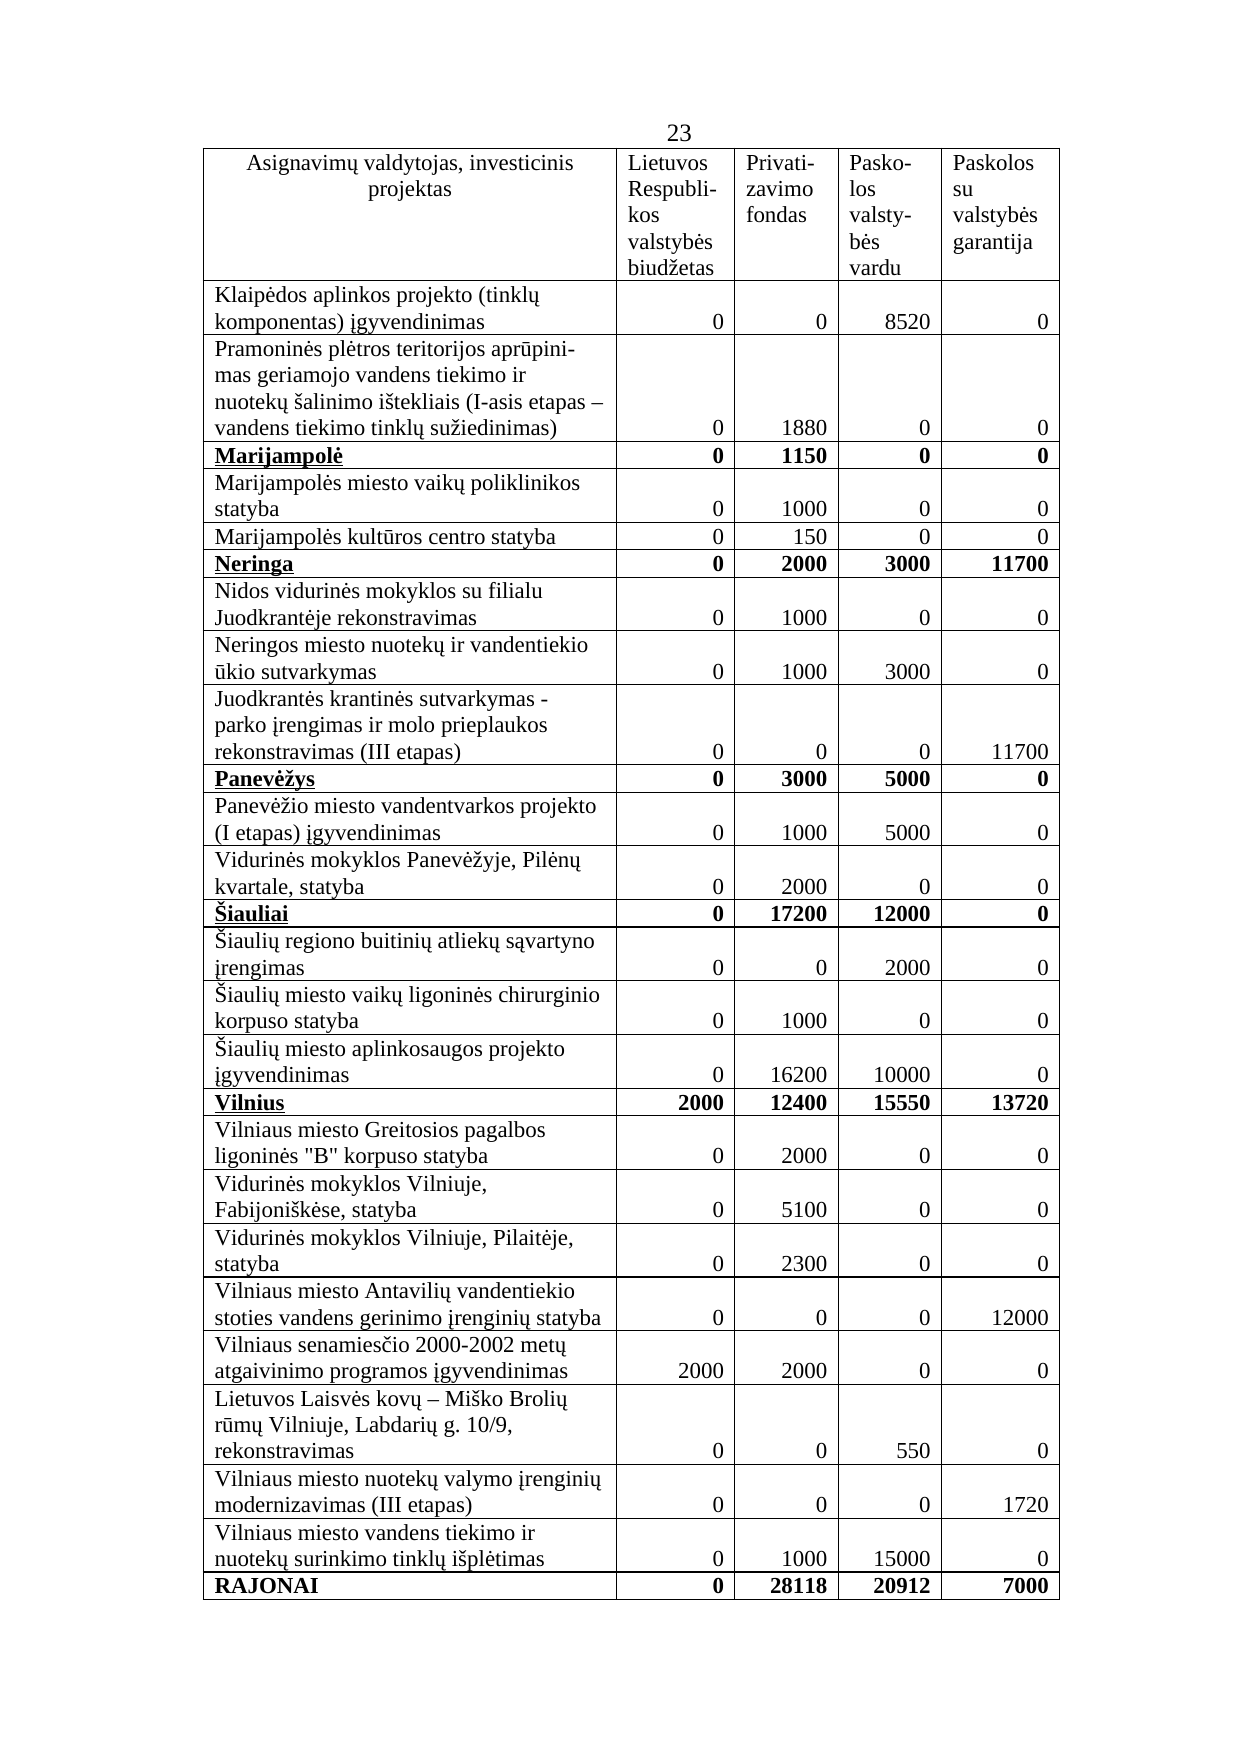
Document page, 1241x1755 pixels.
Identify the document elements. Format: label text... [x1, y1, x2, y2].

table_cell 0 [617, 765, 734, 792]
table_cell 12400 [735, 1089, 838, 1115]
table_cell 0 [617, 793, 734, 845]
table_cell 11700 [942, 550, 1059, 577]
table_cell 20912 [839, 1573, 941, 1599]
table_cell 0 [839, 1224, 941, 1276]
table_cell 0 [617, 1465, 734, 1518]
table_cell Marijampolė [204, 442, 616, 468]
table_cell 0 [942, 281, 1059, 334]
table_cell 28118 [735, 1573, 838, 1599]
table_cell 3000 [735, 765, 838, 792]
table_cell 0 [839, 1170, 941, 1223]
table_cell Panevėžys [204, 765, 616, 792]
table_cell 0 [839, 578, 941, 630]
table_cell 550 [839, 1385, 941, 1464]
table_cell 1000 [735, 469, 838, 522]
table_cell 2000 [735, 1116, 838, 1169]
table_cell Klaipėdos aplinkos projekto (tinklų komponentas) įgyvendinimas [204, 281, 616, 334]
table_cell 0 [942, 765, 1059, 792]
table_cell 0 [942, 1170, 1059, 1223]
table_cell 0 [617, 469, 734, 522]
table_cell 1150 [735, 442, 838, 468]
table_cell Vilniaus miesto Antavilių vandentiekio stoties vandens gerinimo įrenginių statyba [204, 1278, 616, 1330]
table_cell 0 [617, 578, 734, 630]
table_cell Šiauliai [204, 900, 616, 926]
table_cell 15000 [839, 1519, 941, 1571]
table_cell 0 [735, 1465, 838, 1518]
table_cell Marijampolės miesto vaikų poliklinikos statyba [204, 469, 616, 522]
table_cell 0 [617, 550, 734, 577]
table_cell 2000 [735, 1331, 838, 1384]
table_cell 0 [942, 1116, 1059, 1169]
table_cell 0 [735, 928, 838, 980]
table_cell Šiaulių miesto aplinkosaugos projekto įgyvendinimas [204, 1035, 616, 1088]
table_cell 0 [617, 523, 734, 549]
table_cell 0 [617, 1385, 734, 1464]
table_cell 0 [617, 1035, 734, 1088]
table_header Asignavimų valdytojas, investicinis projektas [204, 149, 616, 280]
table_cell 1000 [735, 631, 838, 684]
table_cell 0 [942, 442, 1059, 468]
table_cell 0 [839, 442, 941, 468]
table_cell 0 [942, 469, 1059, 522]
table_cell 17200 [735, 900, 838, 926]
table_cell Vidurinės mokyklos Vilniuje, Pilaitėje, statyba [204, 1224, 616, 1276]
table_cell 2000 [839, 928, 941, 980]
table_cell Šiaulių miesto vaikų ligoninės chirurginio korpuso statyba [204, 981, 616, 1034]
table_cell 1000 [735, 981, 838, 1034]
table_cell Vilnius [204, 1089, 616, 1115]
table_cell 2000 [735, 846, 838, 899]
table_cell Neringos miesto nuotekų ir vandentiekio ūkio sutvarkymas [204, 631, 616, 684]
table_cell Nidos vidurinės mokyklos su filialu Juodkrantėje rekonstravimas [204, 578, 616, 630]
table_cell 0 [617, 685, 734, 764]
table_cell 0 [839, 1278, 941, 1330]
table_cell Vidurinės mokyklos Vilniuje, Fabijoniškėse, statyba [204, 1170, 616, 1223]
table_cell 3000 [839, 631, 941, 684]
table_cell Pramoninės plėtros teritorijos aprūpini-mas geriamojo vandens tiekimo ir nuotekų šalinimo ištekliais (I-asis etapas – vandens tiekimo tinklų sužiedinimas) [204, 335, 616, 441]
table_cell 5100 [735, 1170, 838, 1223]
table_cell 0 [942, 900, 1059, 926]
table_cell 0 [839, 523, 941, 549]
table_cell Vilniaus miesto nuotekų valymo įrenginių modernizavimas (III etapas) [204, 1465, 616, 1518]
table_cell 0 [839, 846, 941, 899]
table_cell Lietuvos Laisvės kovų – Miško Brolių rūmų Vilniuje, Labdarių g. 10/9, rekonstravimas [204, 1385, 616, 1464]
table_cell 2000 [735, 550, 838, 577]
table_cell 0 [839, 1331, 941, 1384]
table_cell 10000 [839, 1035, 941, 1088]
table_cell 0 [735, 1385, 838, 1464]
table_cell 0 [942, 1331, 1059, 1384]
table_cell 2000 [617, 1089, 734, 1115]
table_cell 5000 [839, 765, 941, 792]
table_cell 5000 [839, 793, 941, 845]
table_cell Neringa [204, 550, 616, 577]
table_cell RAJONAI [204, 1573, 616, 1599]
table_cell 0 [942, 1035, 1059, 1088]
table_cell 0 [735, 281, 838, 334]
table_cell 11700 [942, 685, 1059, 764]
table_header Lietuvos Respubli-kos valstybės biudžetas [617, 149, 734, 280]
table_cell 15550 [839, 1089, 941, 1115]
table_cell 3000 [839, 550, 941, 577]
table_cell 16200 [735, 1035, 838, 1088]
table_cell 1880 [735, 335, 838, 441]
table_cell Šiaulių regiono buitinių atliekų sąvartyno įrengimas [204, 928, 616, 980]
table_cell 12000 [839, 900, 941, 926]
table_cell 0 [942, 793, 1059, 845]
table_cell Marijampolės kultūros centro statyba [204, 523, 616, 549]
table_cell Vilniaus senamiesčio 2000-2002 metų atgaivinimo programos įgyvendinimas [204, 1331, 616, 1384]
table_cell 0 [617, 846, 734, 899]
table_cell Juodkrantės krantinės sutvarkymas - parko įrengimas ir molo prieplaukos rekonstravimas (III etapas) [204, 685, 616, 764]
table_cell 1000 [735, 793, 838, 845]
table_cell 1000 [735, 578, 838, 630]
table_cell 0 [617, 1519, 734, 1571]
table_cell 0 [942, 846, 1059, 899]
table_cell 0 [839, 469, 941, 522]
table_cell Vidurinės mokyklos Panevėžyje, Pilėnų kvartale, statyba [204, 846, 616, 899]
table_cell 0 [839, 685, 941, 764]
table_cell 0 [617, 981, 734, 1034]
table_cell Vilniaus miesto Greitosios pagalbos ligoninės "B" korpuso statyba [204, 1116, 616, 1169]
table_cell 0 [942, 1224, 1059, 1276]
table_cell 1720 [942, 1465, 1059, 1518]
table_cell 0 [735, 1278, 838, 1330]
table_cell 0 [617, 1224, 734, 1276]
table_header Pasko-los valsty-bės vardu [839, 149, 941, 280]
table_cell 0 [617, 335, 734, 441]
table_header Paskolos su valstybės garantija [942, 149, 1059, 280]
table_cell Vilniaus miesto vandens tiekimo ir nuotekų surinkimo tinklų išplėtimas [204, 1519, 616, 1571]
table_cell 12000 [942, 1278, 1059, 1330]
table_cell 150 [735, 523, 838, 549]
table_cell 0 [942, 1385, 1059, 1464]
table_cell 8520 [839, 281, 941, 334]
table_cell 0 [617, 1116, 734, 1169]
table_cell 0 [735, 685, 838, 764]
table_cell 0 [617, 442, 734, 468]
table_cell 0 [617, 631, 734, 684]
table_cell 0 [617, 1170, 734, 1223]
table_cell 0 [942, 928, 1059, 980]
table_cell 0 [942, 1519, 1059, 1571]
table_cell 0 [942, 523, 1059, 549]
table_cell 2300 [735, 1224, 838, 1276]
table_cell 0 [617, 900, 734, 926]
table_cell 2000 [617, 1331, 734, 1384]
table_header Privati-zavimo fondas [735, 149, 838, 280]
table_cell 13720 [942, 1089, 1059, 1115]
table_cell 7000 [942, 1573, 1059, 1599]
table_cell 0 [942, 335, 1059, 441]
table_cell 0 [942, 631, 1059, 684]
table_cell 0 [617, 928, 734, 980]
table_cell 0 [617, 281, 734, 334]
table_cell 0 [617, 1573, 734, 1599]
table_cell 1000 [735, 1519, 838, 1571]
table_cell 0 [839, 1116, 941, 1169]
table_cell 0 [839, 981, 941, 1034]
table_cell 0 [839, 335, 941, 441]
table_cell 0 [942, 981, 1059, 1034]
table_cell 0 [942, 578, 1059, 630]
table_cell 0 [617, 1278, 734, 1330]
table_cell Panevėžio miesto vandentvarkos projekto (I etapas) įgyvendinimas [204, 793, 616, 845]
table_cell 0 [839, 1465, 941, 1518]
